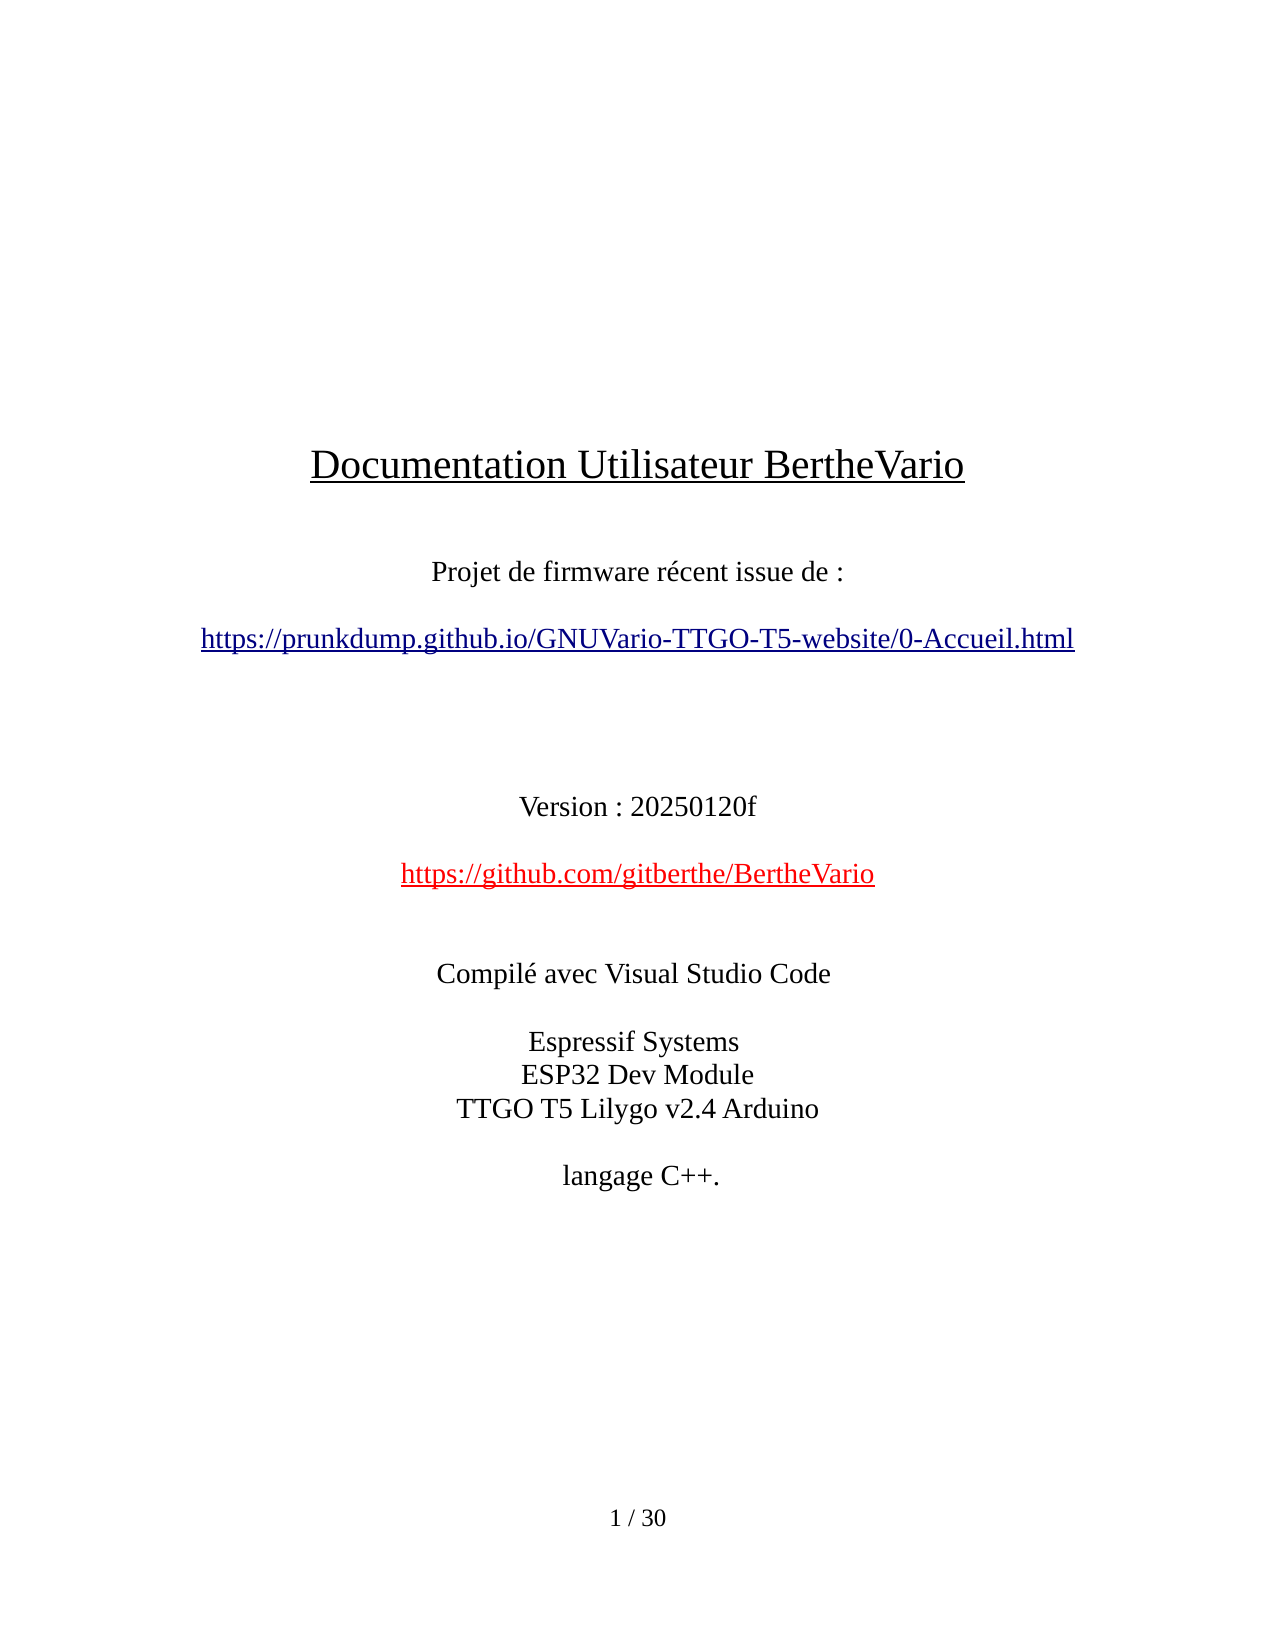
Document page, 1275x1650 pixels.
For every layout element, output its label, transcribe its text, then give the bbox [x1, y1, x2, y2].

text ESP32 Dev Module [118, 1057, 1157, 1091]
text TTGO T5 Lilygo v2.4 Arduino [118, 1091, 1157, 1124]
text https://github.com/gitberthe/BertheVario [118, 856, 1157, 889]
text Version : 20250120f [118, 789, 1157, 822]
text Projet de firmware récent issue de : [118, 554, 1157, 588]
text Espressif Systems [118, 1024, 1157, 1057]
text Documentation Utilisateur BertheVario [118, 439, 1157, 487]
text langage C++. [118, 1158, 1157, 1191]
text Compilé avec Visual Studio Code [118, 957, 1157, 990]
text https://prunkdump.github.io/GNUVario-TTGO-T5-website/0-Accueil.html [118, 621, 1157, 655]
